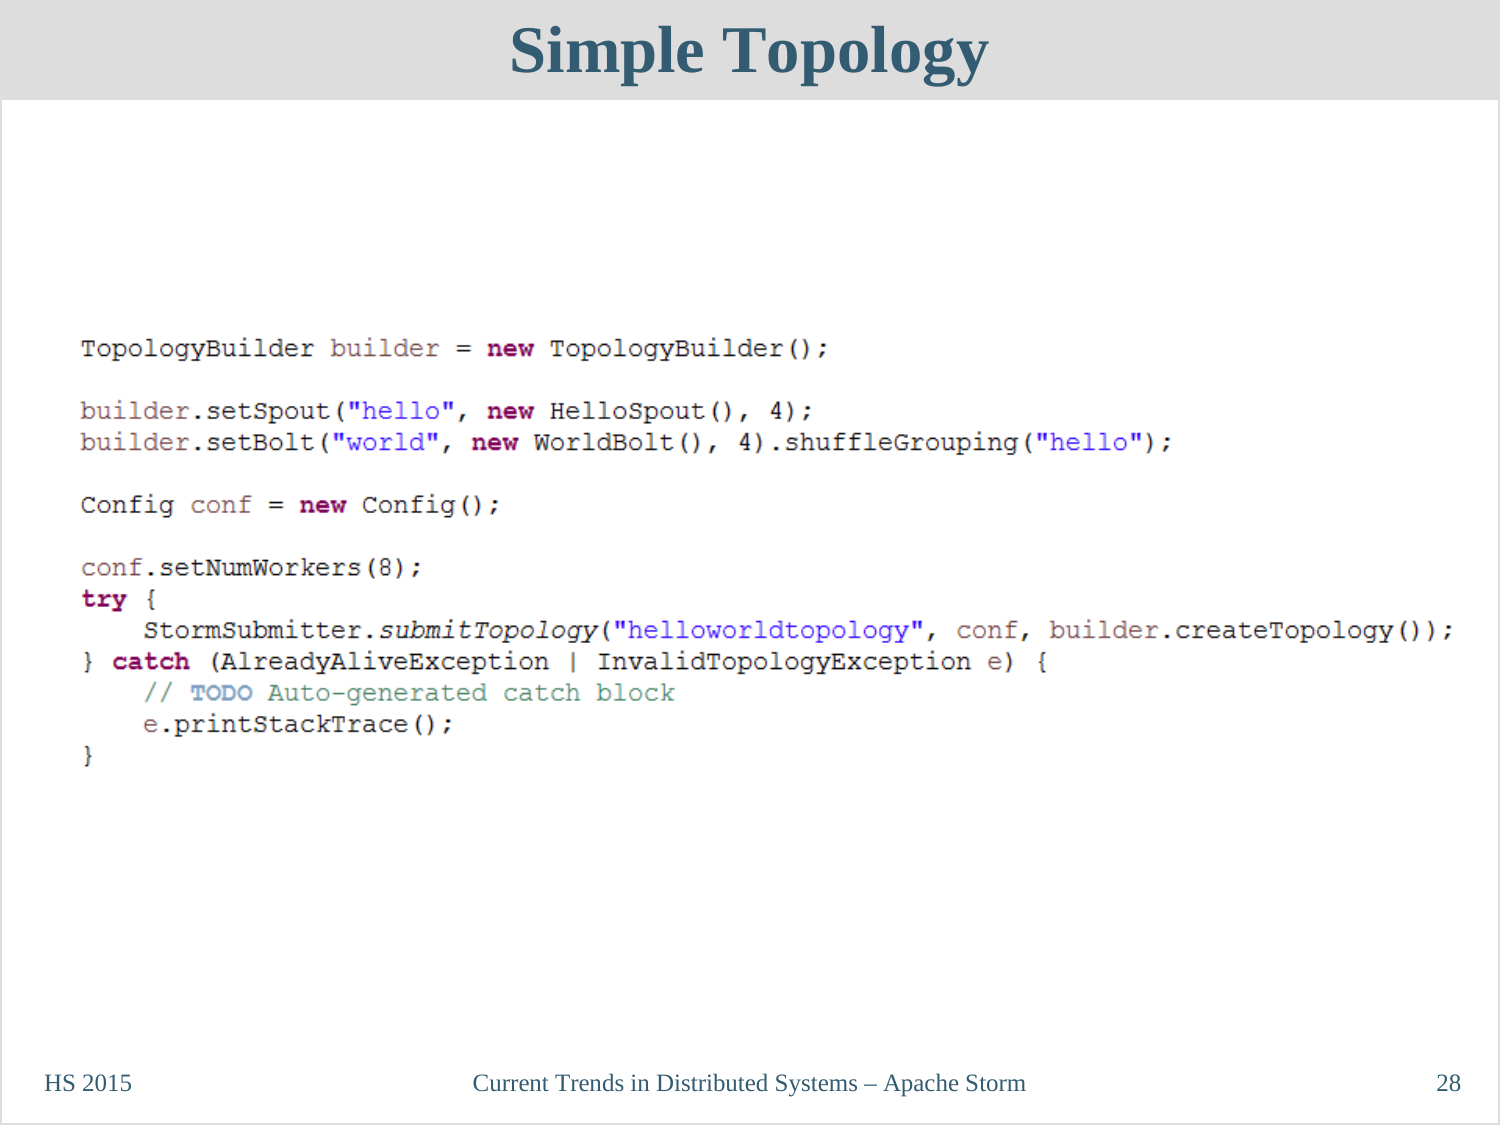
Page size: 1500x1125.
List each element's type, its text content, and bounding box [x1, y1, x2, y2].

text_box [1375, 1058, 1477, 1097]
text_box Current Trends in Distributed Systems – Apache Storm [300, 1058, 1201, 1107]
text_box HS 2015 [29, 1058, 195, 1097]
picture [59, 322, 1480, 798]
title Simple Topology [0, 0, 1500, 100]
